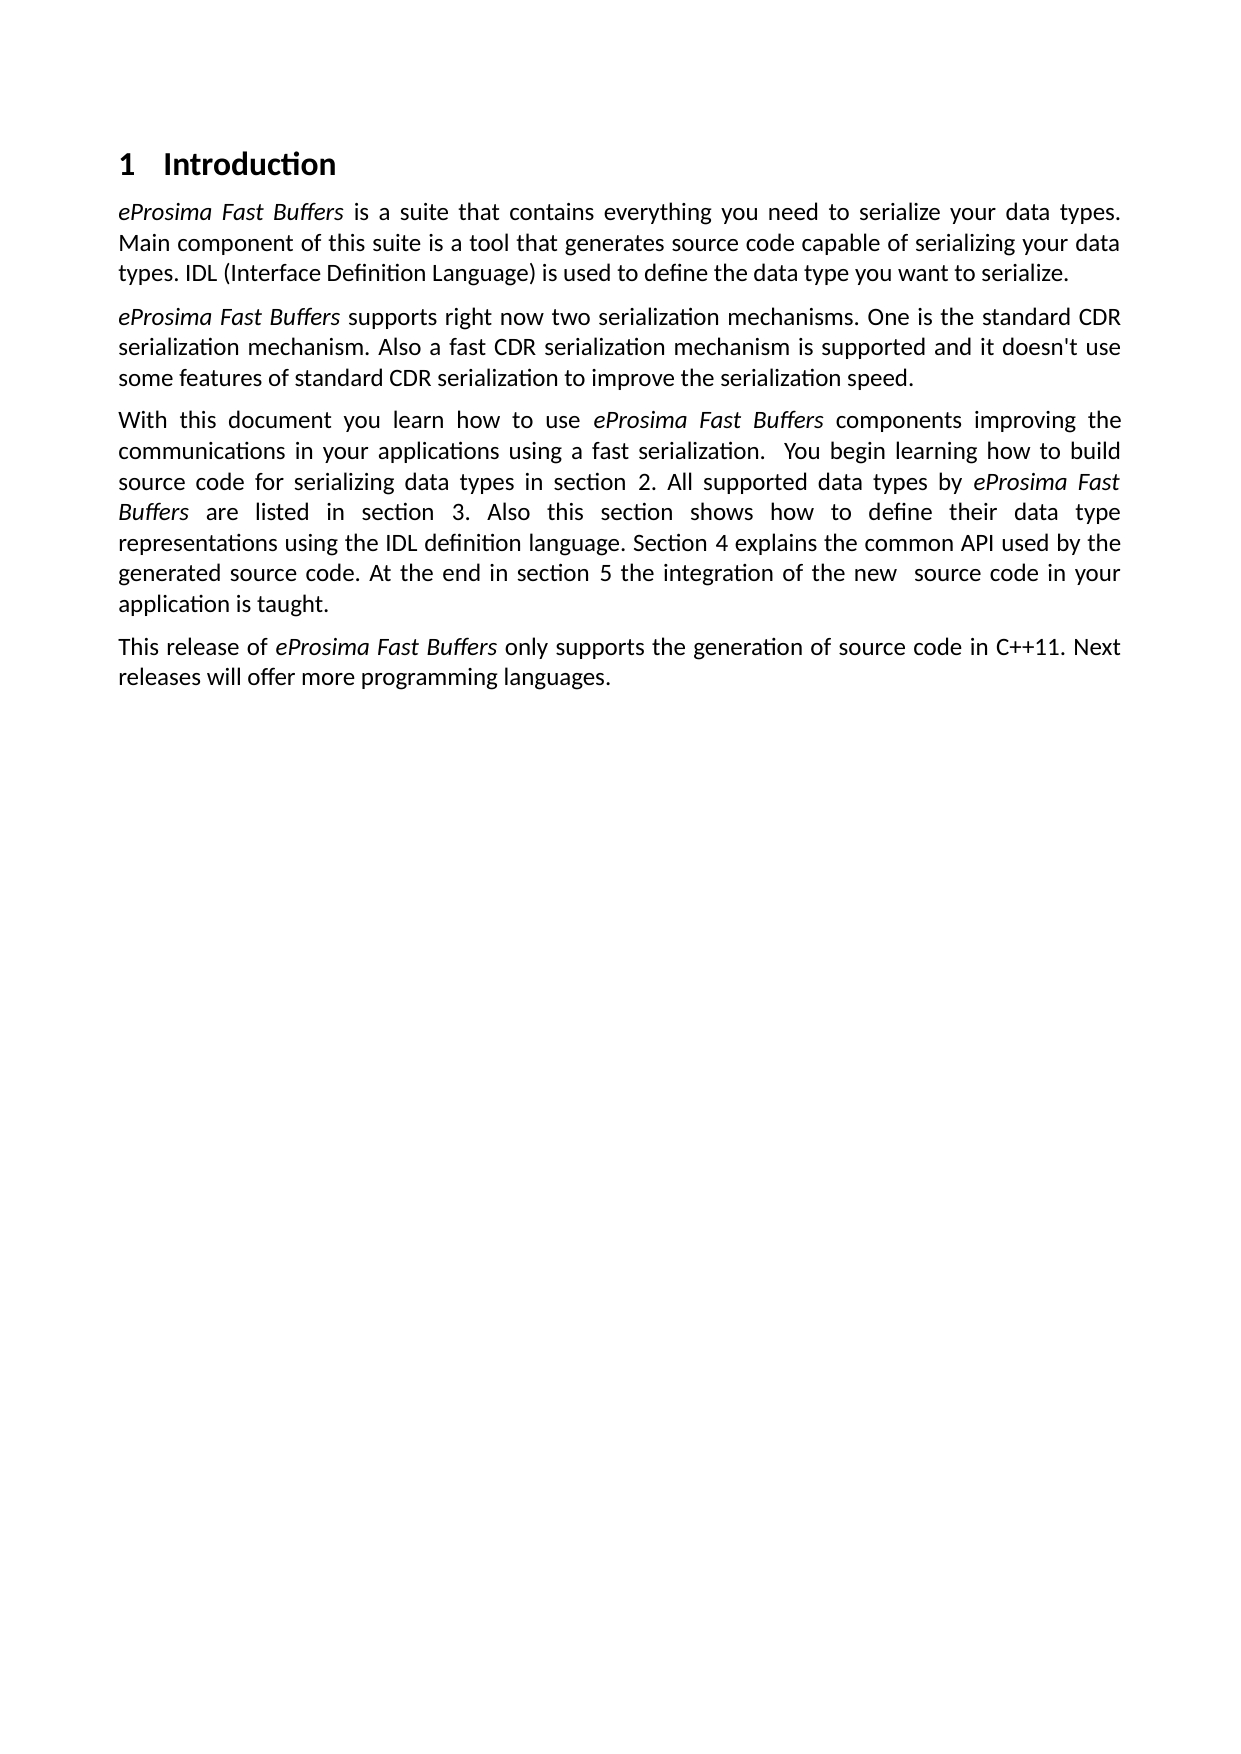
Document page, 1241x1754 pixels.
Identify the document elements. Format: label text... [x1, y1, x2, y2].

text eProsima Fast Buffers supports right now two serialization mechanisms. One is the standard CDR serialization mechanism. Also a fast CDR serialization mechanism is supported and it doesn't use some features of standard CDR serialization to improve the serialization speed. [118, 301, 1122, 392]
text eProsima Fast Buffers is a suite that contains everything you need to serialize your data types. Main component of this suite is a tool that generates source code capable of serializing your data types. IDL (Interface Definition Language) is used to define the data type you want to serialize. [118, 197, 1122, 288]
text With this document you learn how to use eProsima Fast Buffers components improving the communications in your applications using a fast serialization. You begin learning how to build source code for serializing data types in section 2. All supported data types by eProsima Fast Buffers are listed in section 3. Also this section shows how to define their data type representations using the IDL definition language. Section 4 explains the common API used by the generated source code. At the end in section 5 the integration of the new source code in your application is taught. [118, 405, 1122, 618]
subtitle Introduction [118, 143, 1122, 184]
text This release of eProsima Fast Buffers only supports the generation of source code in C++11. Next releases will offer more programming languages. [118, 631, 1122, 692]
